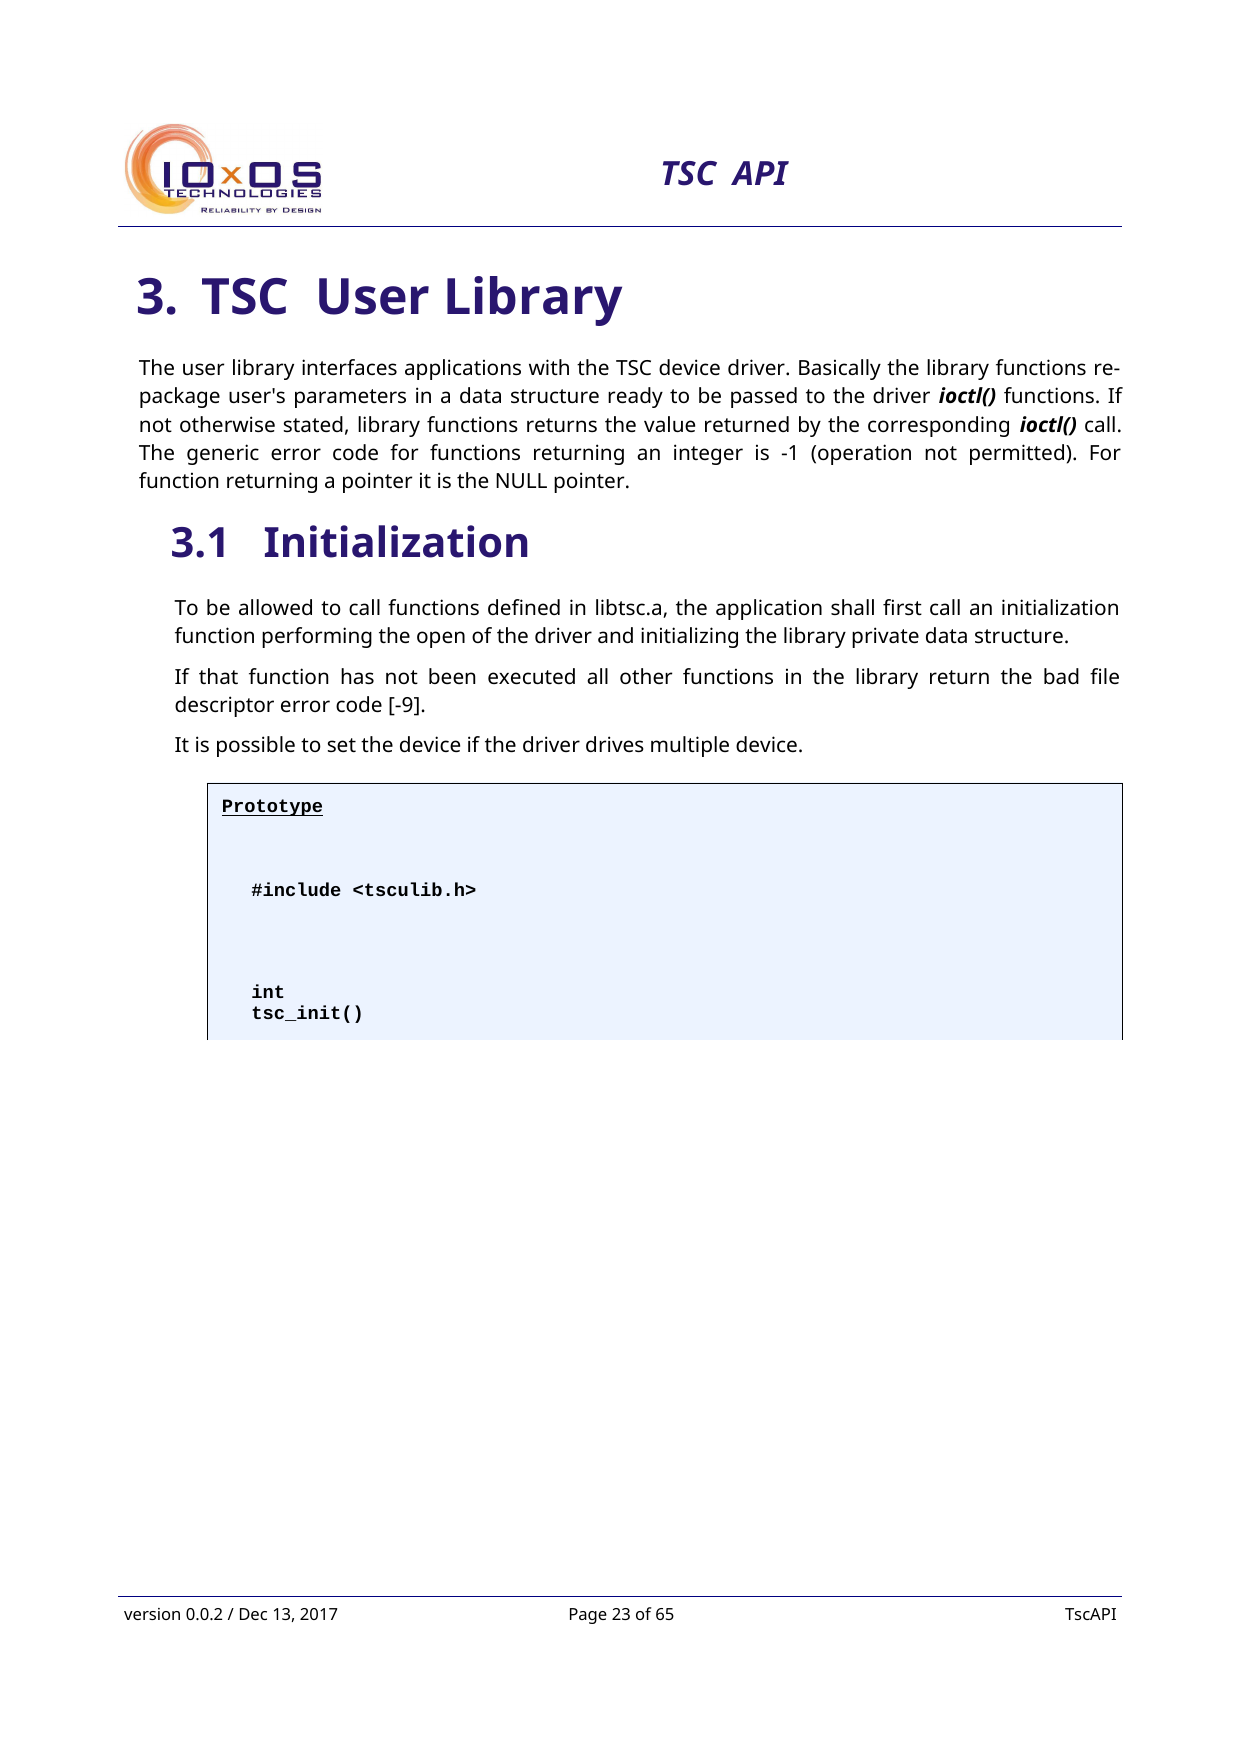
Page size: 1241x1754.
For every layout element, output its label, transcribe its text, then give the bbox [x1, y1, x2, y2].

text #include <tsculib.h> [208, 866, 1122, 917]
text To be allowed to call functions defined in libtsc.a, the application shall first call an initialization function performing the open of the driver and initializing the library private data structure. [174, 593, 1122, 650]
subtitle TSC User Library [136, 261, 1122, 329]
text Prototype [208, 784, 1122, 815]
subtitle Initialization [159, 513, 1122, 569]
text int [208, 968, 1122, 1004]
text The user library interfaces applications with the TSC device driver. Basically the library functions re-package user's parameters in a data structure ready to be passed to the driver ioctl() functions. If not otherwise stated, library functions returns the value returned by the corresponding ioctl() call. The generic error code for functions returning an integer is -1 (operation not permitted). For function returning a pointer it is the NULL pointer. [139, 353, 1122, 495]
text tsc_init() [208, 1004, 1122, 1040]
text If that function has not been executed all other functions in the library return the bad file descriptor error code [-9]. [174, 662, 1122, 719]
picture [123, 123, 323, 217]
text It is possible to set the device if the driver drives multiple device. [174, 730, 1122, 759]
